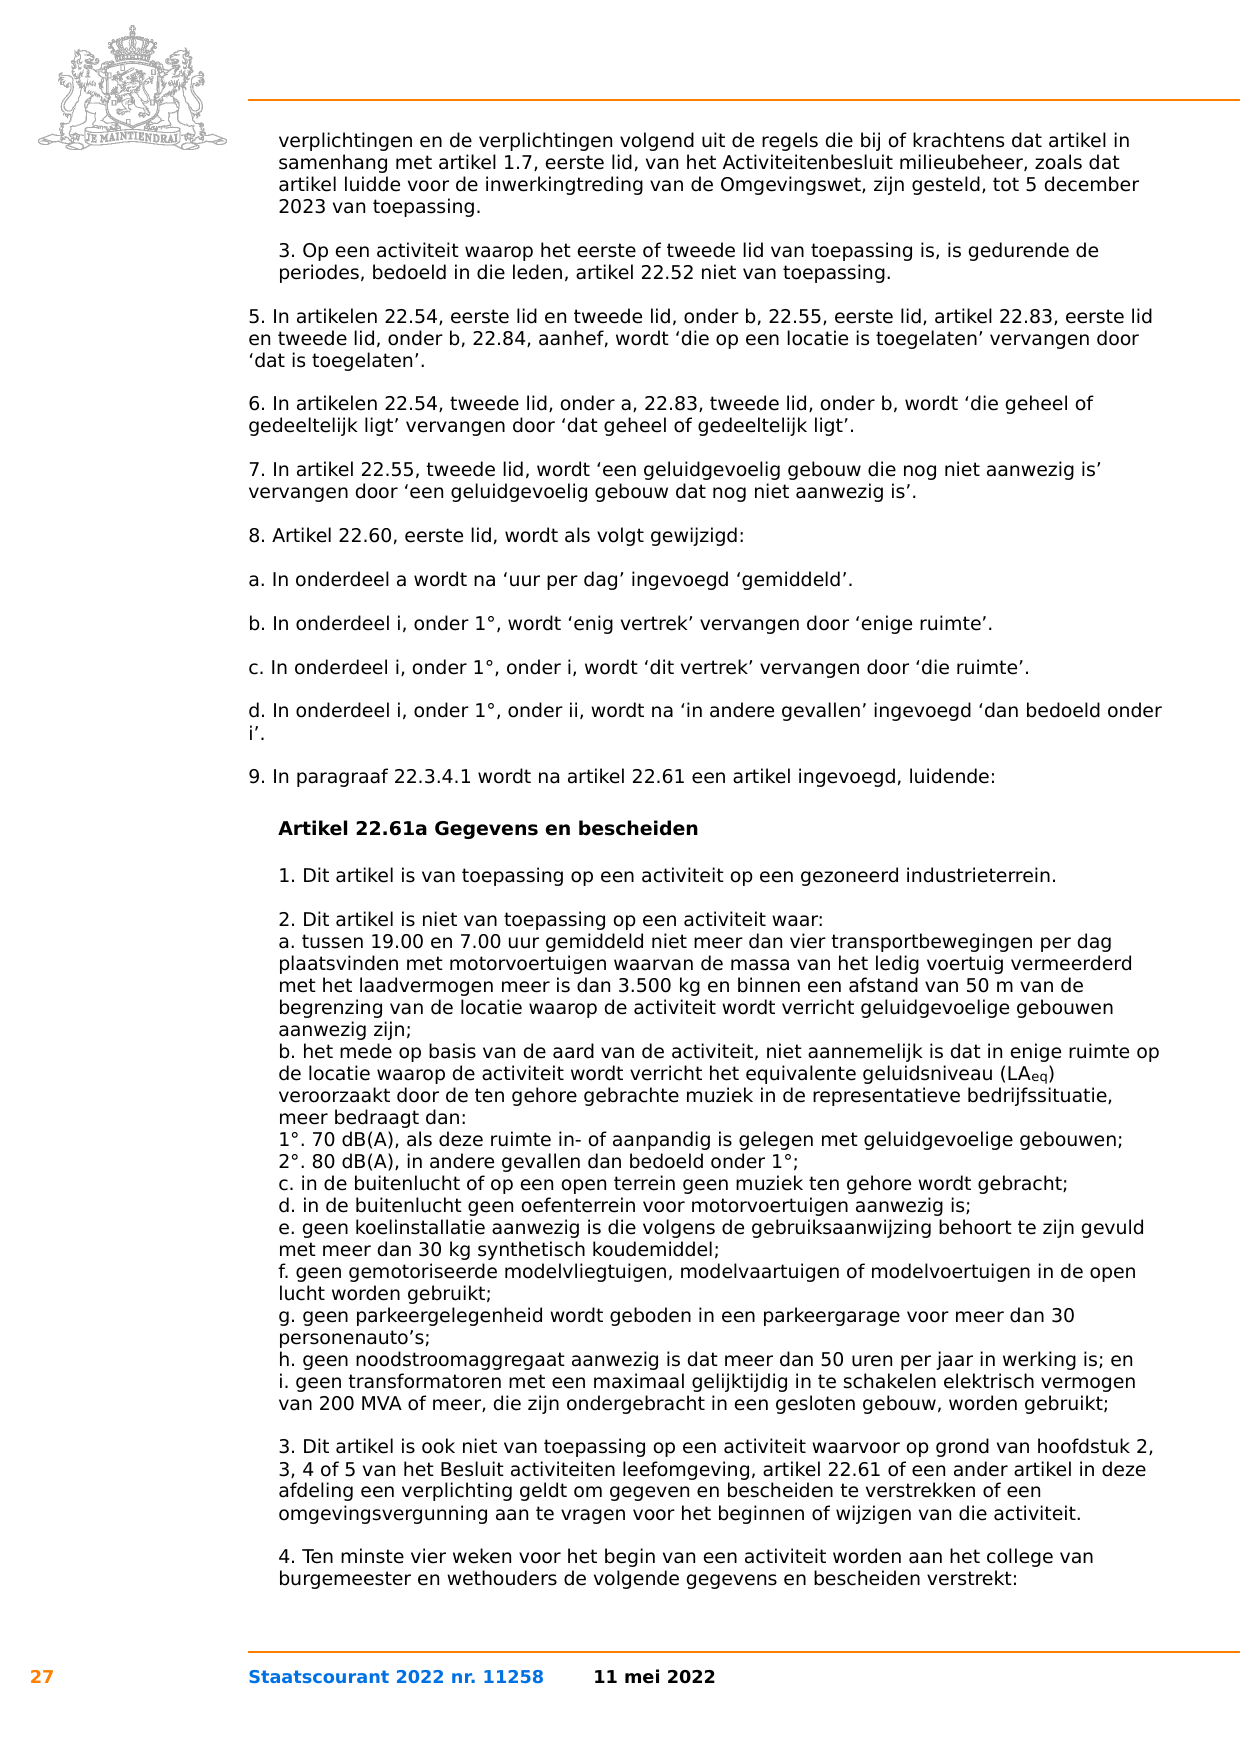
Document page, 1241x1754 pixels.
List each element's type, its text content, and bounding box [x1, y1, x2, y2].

text 8. Artikel 22.60, eerste lid, wordt als volgt gewijzigd: [248, 525, 1163, 547]
text 6. In artikelen 22.54, tweede lid, onder a, 22.83, tweede lid, onder b, wordt ‘die geheel of gedeeltelijk ligt’ vervangen door ‘dat geheel of gedeeltelijk ligt’. [248, 393, 1163, 437]
text 2°. 80 dB(A), in andere gevallen dan bedoeld onder 1°; [278, 1151, 1163, 1173]
text 9. In paragraaf 22.3.4.1 wordt na artikel 22.61 een artikel ingevoegd, luidende: [248, 766, 1163, 788]
text g. geen parkeergelegenheid wordt geboden in een parkeergarage voor meer dan 30 personenauto’s; [278, 1305, 1163, 1349]
text 1. Dit artikel is van toepassing op een activiteit op een gezoneerd industrieterrein. [278, 865, 1163, 887]
text 7. In artikel 22.55, tweede lid, wordt ‘een geluidgevoelig gebouw die nog niet aanwezig is’ vervangen door ‘een geluidgevoelig gebouw dat nog niet aanwezig is’. [248, 459, 1163, 503]
text f. geen gemotoriseerde modelvliegtuigen, modelvaartuigen of modelvoertuigen in de open lucht worden gebruikt; [278, 1261, 1163, 1305]
text e. geen koelinstallatie aanwezig is die volgens de gebruiksaanwijzing behoort te zijn gevuld met meer dan 30 kg synthetisch koudemiddel; [278, 1217, 1163, 1261]
text b. In onderdeel i, onder 1°, wordt ‘enig vertrek’ vervangen door ‘enige ruimte’. [248, 613, 1163, 635]
text 1°. 70 dB(A), als deze ruimte in- of aanpandig is gelegen met geluidgevoelige gebouwen; [278, 1129, 1163, 1151]
text 4. Ten minste vier weken voor het begin van een activiteit worden aan het college van burgemeester en wethouders de volgende gegevens en bescheiden verstrekt: [278, 1546, 1163, 1590]
text 3. Op een activiteit waarop het eerste of tweede lid van toepassing is, is gedurende de periodes, bedoeld in die leden, artikel 22.52 niet van toepassing. [278, 240, 1163, 284]
subtitle Artikel 22.61a Gegevens en bescheiden [278, 818, 1163, 840]
text c. In onderdeel i, onder 1°, onder i, wordt ‘dit vertrek’ vervangen door ‘die ruimte’. [248, 657, 1163, 678]
text a. tussen 19.00 en 7.00 uur gemiddeld niet meer dan vier transportbewegingen per dag plaatsvinden met motorvoertuigen waarvan de massa van het ledig voertuig vermeerderd met het laadvermogen meer is dan 3.500 kg en binnen een afstand van 50 m van de begrenzing van de locatie waarop de activiteit wordt verricht geluidgevoelige gebouwen aanwezig zijn; [278, 931, 1163, 1041]
text 2. Dit artikel is niet van toepassing op een activiteit waar: [278, 909, 1163, 931]
text a. In onderdeel a wordt na ‘uur per dag’ ingevoegd ‘gemiddeld’. [248, 569, 1163, 591]
text i. geen transformatoren met een maximaal gelijktijdig in te schakelen elektrisch vermogen van 200 MVA of meer, die zijn ondergebracht in een gesloten gebouw, worden gebruikt; [278, 1371, 1163, 1414]
picture [38, 25, 227, 150]
text 5. In artikelen 22.54, eerste lid en tweede lid, onder b, 22.55, eerste lid, artikel 22.83, eerste lid en tweede lid, onder b, 22.84, aanhef, wordt ‘die op een locatie is toegelaten’ vervangen door ‘dat is toegelaten’. [248, 306, 1163, 371]
text b. het mede op basis van de aard van de activiteit, niet aannemelijk is dat in enige ruimte op de locatie waarop de activiteit wordt verricht het equivalente geluidsniveau (LAeq) veroorzaakt door de ten gehore gebrachte muziek in de representatieve bedrijfssituatie, meer bedraagt dan: [278, 1041, 1163, 1129]
text d. in de buitenlucht geen oefenterrein voor motorvoertuigen aanwezig is; [278, 1195, 1163, 1217]
text h. geen noodstroomaggregaat aanwezig is dat meer dan 50 uren per jaar in werking is; en [278, 1349, 1163, 1371]
text d. In onderdeel i, onder 1°, onder ii, wordt na ‘in andere gevallen’ ingevoegd ‘dan bedoeld onder i’. [248, 700, 1163, 744]
text 3. Dit artikel is ook niet van toepassing op een activiteit waarvoor op grond van hoofdstuk 2, 3, 4 of 5 van het Besluit activiteiten leefomgeving, artikel 22.61 of een ander artikel in deze afdeling een verplichting geldt om gegeven en bescheiden te verstrekken of een omgevingsvergunning aan te vragen voor het beginnen of wijzigen van die activiteit. [278, 1436, 1163, 1524]
text verplichtingen en de verplichtingen volgend uit de regels die bij of krachtens dat artikel in samenhang met artikel 1.7, eerste lid, van het Activiteitenbesluit milieubeheer, zoals dat artikel luidde voor de inwerkingtreding van de Omgevingswet, zijn gesteld, tot 5 december 2023 van toepassing. [278, 130, 1163, 218]
text c. in de buitenlucht of op een open terrein geen muziek ten gehore wordt gebracht; [278, 1173, 1163, 1195]
